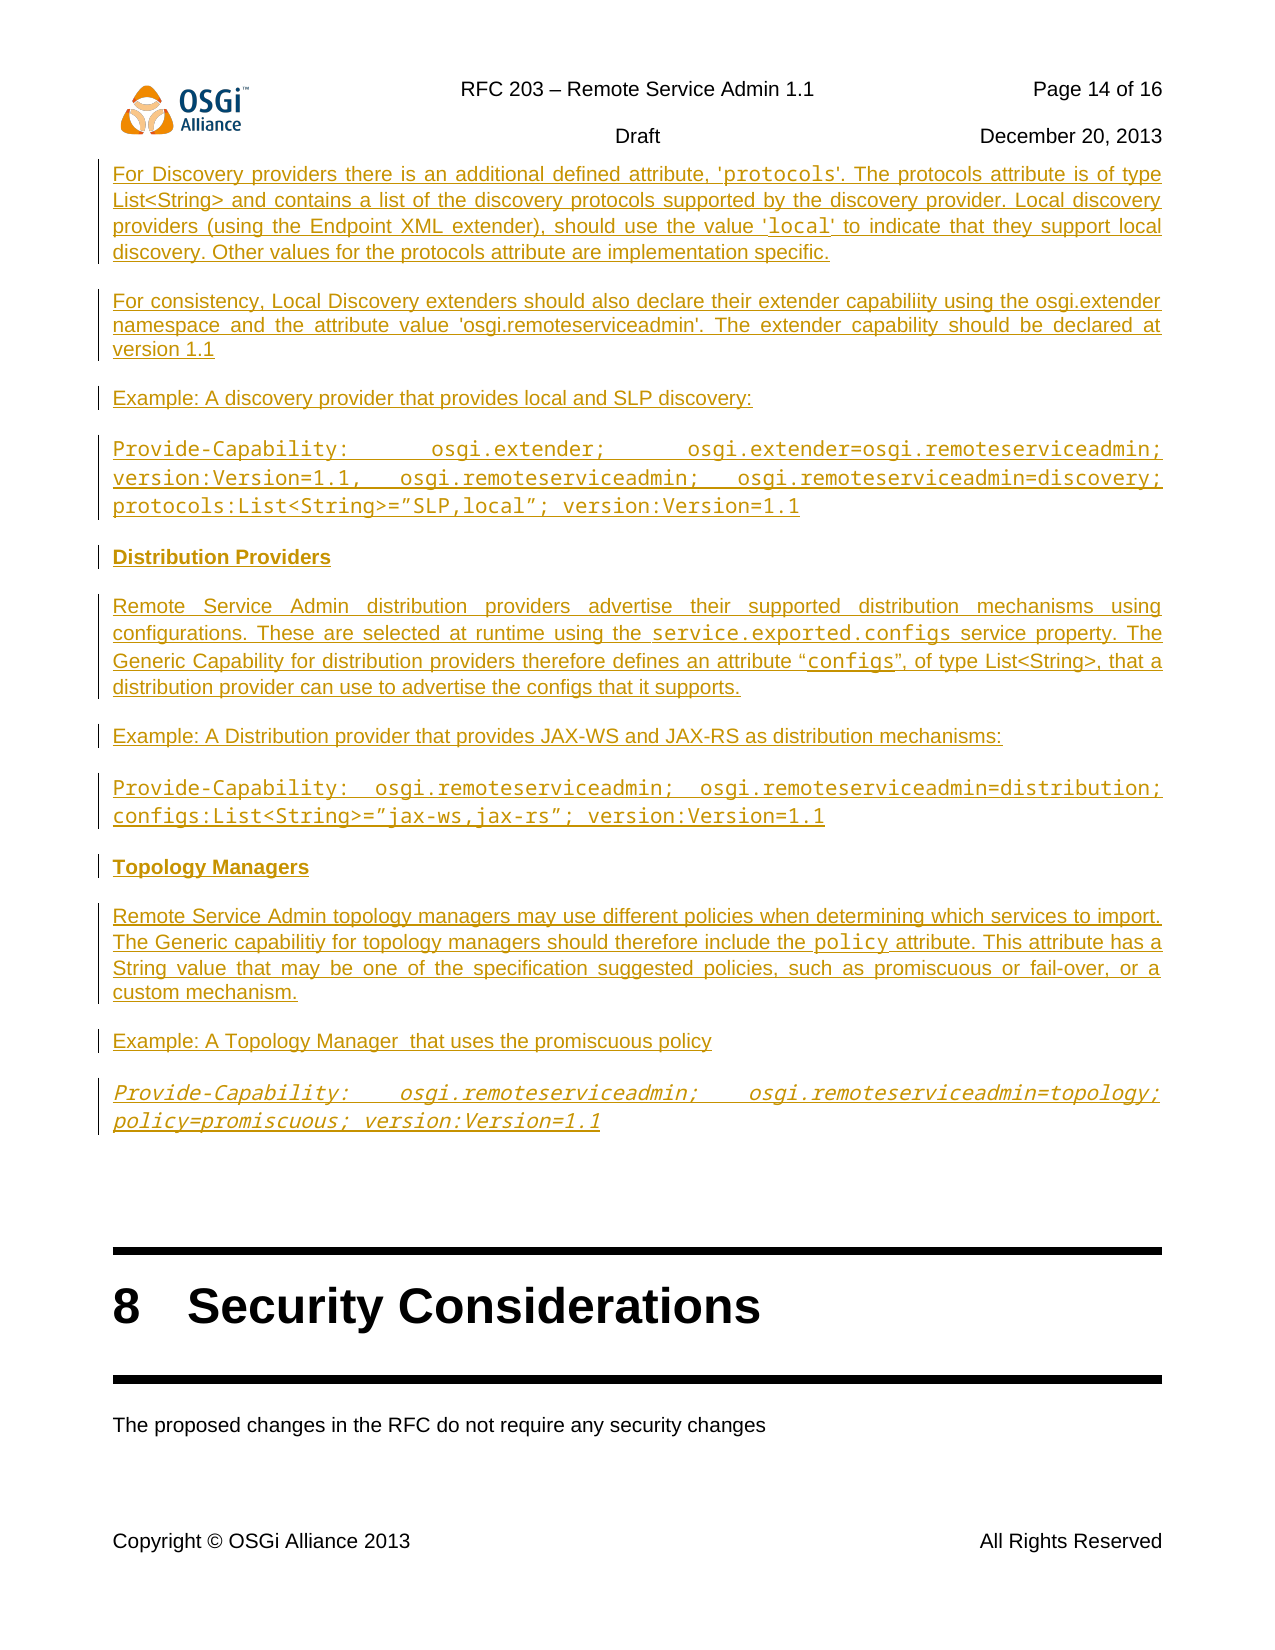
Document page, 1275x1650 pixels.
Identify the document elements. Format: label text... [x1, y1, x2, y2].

text Provide-Capability: osgi.extender; osgi.extender=osgi.remoteserviceadmin; [112, 434, 1162, 459]
text Remote Service Admin topology managers may use different policies when determining which services to import. [112, 903, 1162, 924]
text Provide-Capability: osgi.remoteserviceadmin; osgi.remoteserviceadmin=distribution; [112, 773, 1162, 797]
text Provide-Capability: osgi.remoteserviceadmin; osgi.remoteserviceadmin=topology; policy=promiscuous; version:Version=1.1 [112, 1078, 1162, 1134]
text For consistency, Local Discovery extenders should also declare their extender capabiliity using the osgi.extender [112, 289, 1162, 310]
text Topology Managers [112, 854, 1162, 878]
text configurations. These are selected at runtime using the service.exported.configs service property. The [112, 616, 1162, 642]
text The proposed changes in the RFC do not require any security changes [112, 1413, 1162, 1437]
text Generic Capability for distribution providers therefore defines an attribute “configs”, of type List<String>, that a [112, 643, 1162, 670]
text configs:List<String>=”jax-ws,jax-rs”; version:Version=1.1 [112, 798, 1162, 829]
picture [113, 78, 257, 142]
text protocols:List<String>=”SLP,local”; version:Version=1.1 [112, 488, 1162, 520]
text Example: A Distribution provider that provides JAX-WS and JAX-RS as distribution mechanisms: [112, 724, 1162, 748]
text List<String> and contains a list of the discovery protocols supported by the discovery provider. Local discovery [112, 184, 1162, 208]
text For Discovery providers there is an additional defined attribute, 'protocols'. The protocols attribute is of type [112, 159, 1162, 183]
text distribution provider can use to advertise the configs that it supports. [112, 671, 1162, 699]
text namespace and the attribute value 'osgi.remoteserviceadmin'. The extender capability should be declared at [112, 311, 1162, 334]
text providers (using the Endpoint XML extender), should use the value 'local' to indicate that they support local discovery. Other values for the protocols attribute are implementation specific. [112, 209, 1162, 264]
subtitle Security Considerations [112, 1248, 1162, 1384]
text Example: A Topology Manager that uses the promiscuous policy [112, 1029, 1162, 1053]
text The Generic capabilitiy for topology managers should therefore include the policy attribute. This attribute has a String value that may be one of the specification suggested policies, such as promiscuous or fail-over, or a custom mechanism. [112, 925, 1162, 1004]
text Example: A discovery provider that provides local and SLP discovery: [112, 386, 1162, 409]
text Remote Service Admin distribution providers advertise their supported distribution mechanisms using [112, 594, 1162, 615]
text Distribution Providers [112, 545, 1162, 569]
text version:Version=1.1, osgi.remoteserviceadmin; osgi.remoteserviceadmin=discovery; [112, 460, 1162, 487]
text version 1.1 [112, 335, 1162, 361]
